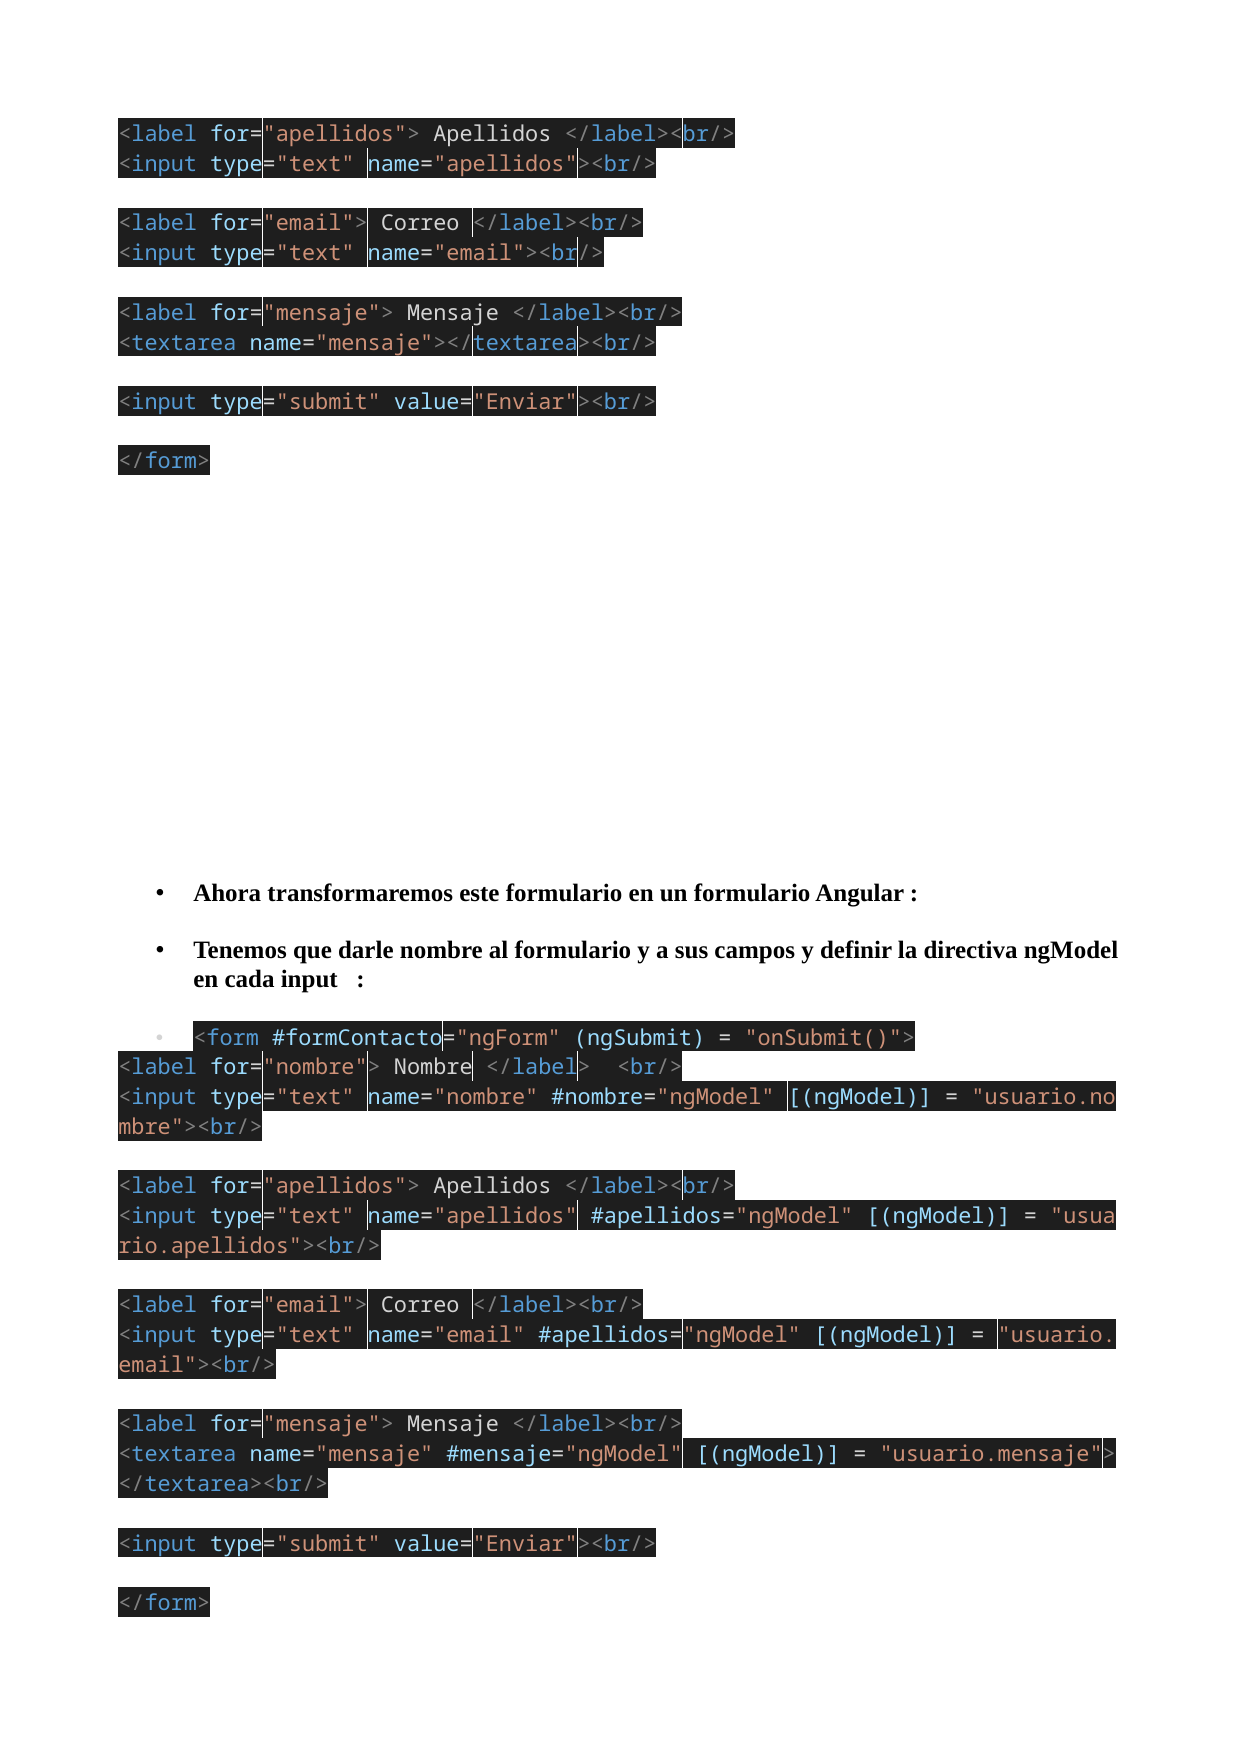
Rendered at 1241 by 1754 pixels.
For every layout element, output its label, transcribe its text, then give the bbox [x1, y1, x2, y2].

text <label for="email"> Correo </label><br/> [118, 207, 1122, 237]
text <input type="submit" value="Enviar"><br/> [118, 1527, 1122, 1557]
text <label for="mensaje"> Mensaje </label><br/> [118, 297, 1122, 326]
text <label for="apellidos"> Apellidos </label><br/> [118, 1170, 1122, 1200]
list Tenemos que darle nombre al formulario y a sus campos y definir la directiva ngModel en cada input : [156, 935, 1122, 993]
text <label for="mensaje"> Mensaje </label><br/> [118, 1408, 1122, 1438]
text <input type="text" name="email"><br/> [118, 237, 1122, 267]
text <textarea name="mensaje" #mensaje="ngModel" [(ngModel)] = "usuario.mensaje"></textarea><br/> [118, 1438, 1122, 1498]
text <input type="text" name="email" #apellidos="ngModel" [(ngModel)] = "usuario.email"><br/> [118, 1319, 1122, 1379]
text <input type="text" name="nombre" #nombre="ngModel" [(ngModel)] = "usuario.nombre"><br/> [118, 1081, 1122, 1141]
text </form> [118, 1587, 1122, 1617]
text <input type="text" name="apellidos" #apellidos="ngModel" [(ngModel)] = "usuario.apellidos"><br/> [118, 1200, 1122, 1260]
list Ahora transformaremos este formulario en un formulario Angular : [156, 878, 1122, 906]
text </form> [118, 445, 1122, 475]
text <label for="apellidos"> Apellidos </label><br/> [118, 118, 1122, 148]
list <form #formContacto="ngForm" (ngSubmit) = "onSubmit()"> [156, 1021, 1122, 1051]
text <input type="submit" value="Enviar"><br/> [118, 386, 1122, 416]
text <textarea name="mensaje"></textarea><br/> [118, 326, 1122, 356]
text <label for="email"> Correo </label><br/> [118, 1289, 1122, 1319]
text <label for="nombre"> Nombre </label> <br/> [118, 1051, 1122, 1081]
text <input type="text" name="apellidos"><br/> [118, 148, 1122, 178]
